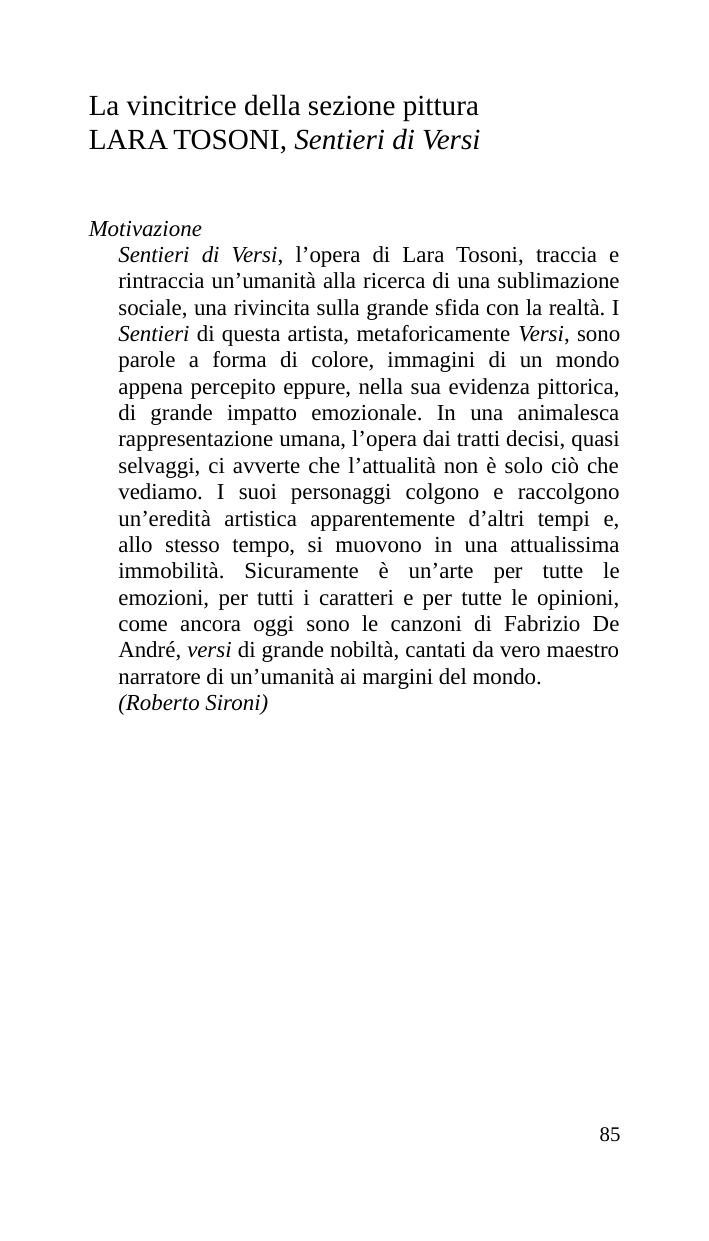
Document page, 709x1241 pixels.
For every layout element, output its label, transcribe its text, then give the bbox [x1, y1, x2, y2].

text (Roberto Sironi) [118, 689, 620, 715]
text Motivazione [88, 215, 620, 241]
text LARA TOSONI, Sentieri di Versi [88, 122, 620, 156]
text La vincitrice della sezione pittura [88, 88, 620, 122]
text Sentieri di Versi, l’opera di Lara Tosoni, traccia e rintraccia un’umanità alla ricerca di una sublimazione sociale, una rivincita sulla grande sfida con la realtà. I Sentieri di questa artista, metaforicamente Versi, sono parole a forma di colore, immagini di un mondo appena percepito eppure, nella sua evidenza pittorica, di grande impatto emozionale. In una animalesca rappresentazione umana, l’opera dai tratti decisi, quasi selvaggi, ci avverte che l’attualità non è solo ciò che vediamo. I suoi personaggi colgono e raccolgono un’eredità artistica apparentemente d’altri tempi e, allo stesso tempo, si muovono in una attualissima immobilità. Sicuramente è un’arte per tutte le emozioni, per tutti i caratteri e per tutte le opinioni, come ancora oggi sono le canzoni di Fabrizio De André, versi di grande nobiltà, cantati da vero maestro narratore di un’umanità ai margini del mondo. [118, 241, 620, 689]
